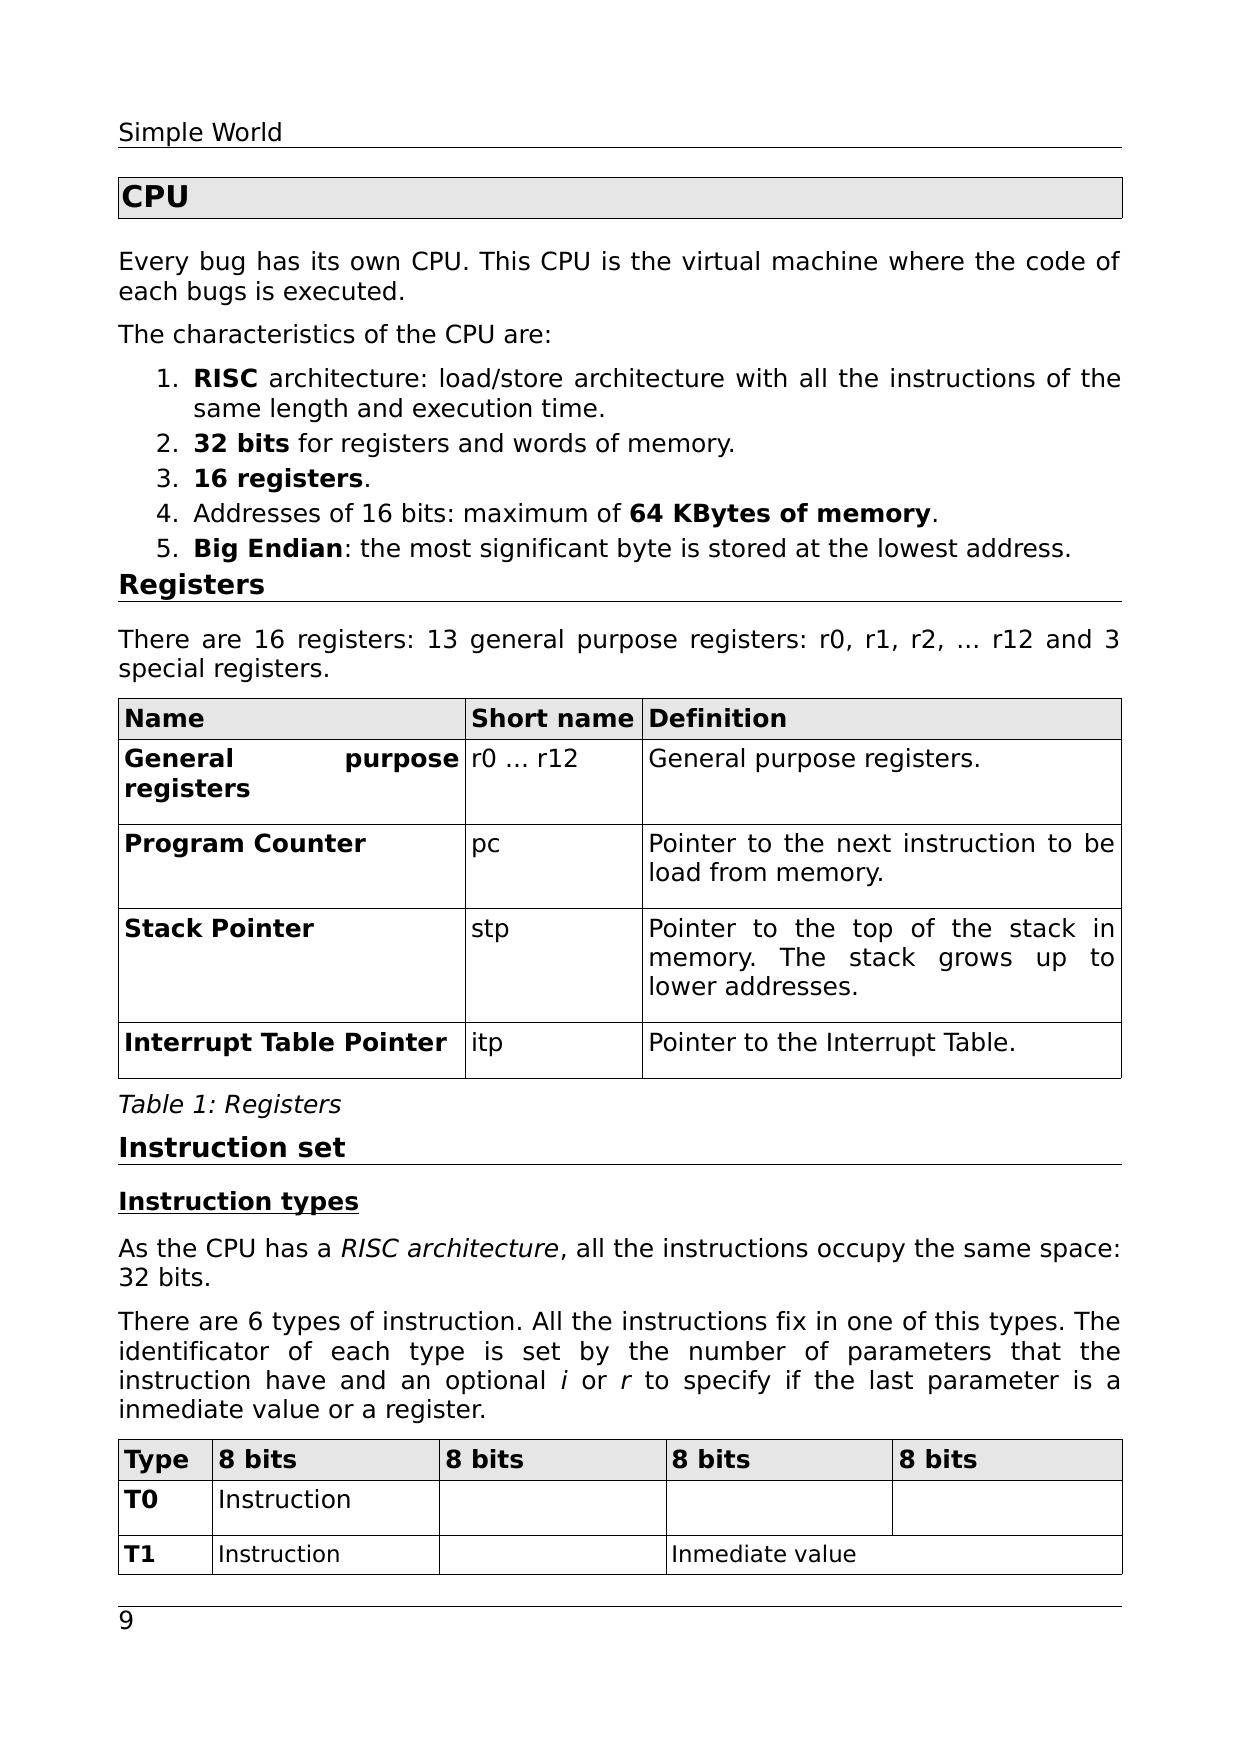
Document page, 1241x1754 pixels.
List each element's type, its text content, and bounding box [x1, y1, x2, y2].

table_cell stp [466, 909, 642, 1022]
list Addresses of 16 bits: maximum of 64 KBytes of memory. [156, 499, 1122, 528]
list RISC architecture: load/store architecture with all the instructions of the same length and execution time. [156, 364, 1122, 423]
table_cell Inmediate value [667, 1536, 1122, 1573]
text There are 16 registers: 13 general purpose registers: r0, r1, r2, ... r12 and 3 special registers. [118, 625, 1122, 683]
table_cell r0 ... r12 [466, 740, 642, 823]
text Table 1: Registers [118, 1090, 1122, 1119]
table_cell Stack Pointer [119, 909, 465, 1022]
text There are 6 types of instruction. All the instructions fix in one of this types. The identificator of each type is set by the number of parameters that the instruction have and an optional i or r to specify if the last parameter is a inmediate value or a register. [118, 1308, 1122, 1424]
table_cell Pointer to the top of the stack in memory. The stack grows up to lower addresses. [643, 909, 1121, 1022]
text Every bug has its own CPU. This CPU is the virtual machine where the code of each bugs is executed. [118, 247, 1122, 306]
table_cell Program Counter [119, 825, 465, 908]
table_cell T0 [119, 1481, 212, 1535]
table_cell General purpose registers. [643, 740, 1121, 823]
table_cell T1 [119, 1536, 212, 1573]
title Instruction types [118, 1188, 1122, 1217]
table_header 8 bits [213, 1440, 439, 1480]
table_cell [440, 1536, 666, 1573]
table_cell Instruction [213, 1536, 439, 1573]
table_cell Pointer to the Interrupt Table. [643, 1023, 1121, 1078]
table_cell General purpose registers [119, 740, 465, 823]
text As the CPU has a RISC architecture, all the instructions occupy the same space: 32 bits. [118, 1234, 1122, 1293]
table_header Name [119, 699, 465, 739]
table_header 8 bits [893, 1440, 1122, 1480]
title Registers [118, 569, 1122, 601]
table_cell [440, 1481, 666, 1535]
title Instruction set [118, 1132, 1122, 1164]
table_cell Interrupt Table Pointer [119, 1023, 465, 1078]
table_cell pc [466, 825, 642, 908]
table_cell [893, 1481, 1122, 1535]
text The characteristics of the CPU are: [118, 321, 1122, 350]
table_cell Instruction [213, 1481, 439, 1535]
title CPU [119, 178, 1122, 218]
list Big Endian: the most significant byte is stored at the lowest address. [156, 534, 1122, 563]
table_header 8 bits [440, 1440, 666, 1480]
table_header 8 bits [667, 1440, 892, 1480]
table_header Definition [643, 699, 1121, 739]
table_cell [667, 1481, 892, 1535]
table_header Type [119, 1440, 212, 1480]
list 32 bits for registers and words of memory. [156, 429, 1122, 458]
list 16 registers. [156, 464, 1122, 493]
table_cell itp [466, 1023, 642, 1078]
table_header Short name [466, 699, 642, 739]
table_cell Pointer to the next instruction to be load from memory. [643, 825, 1121, 908]
